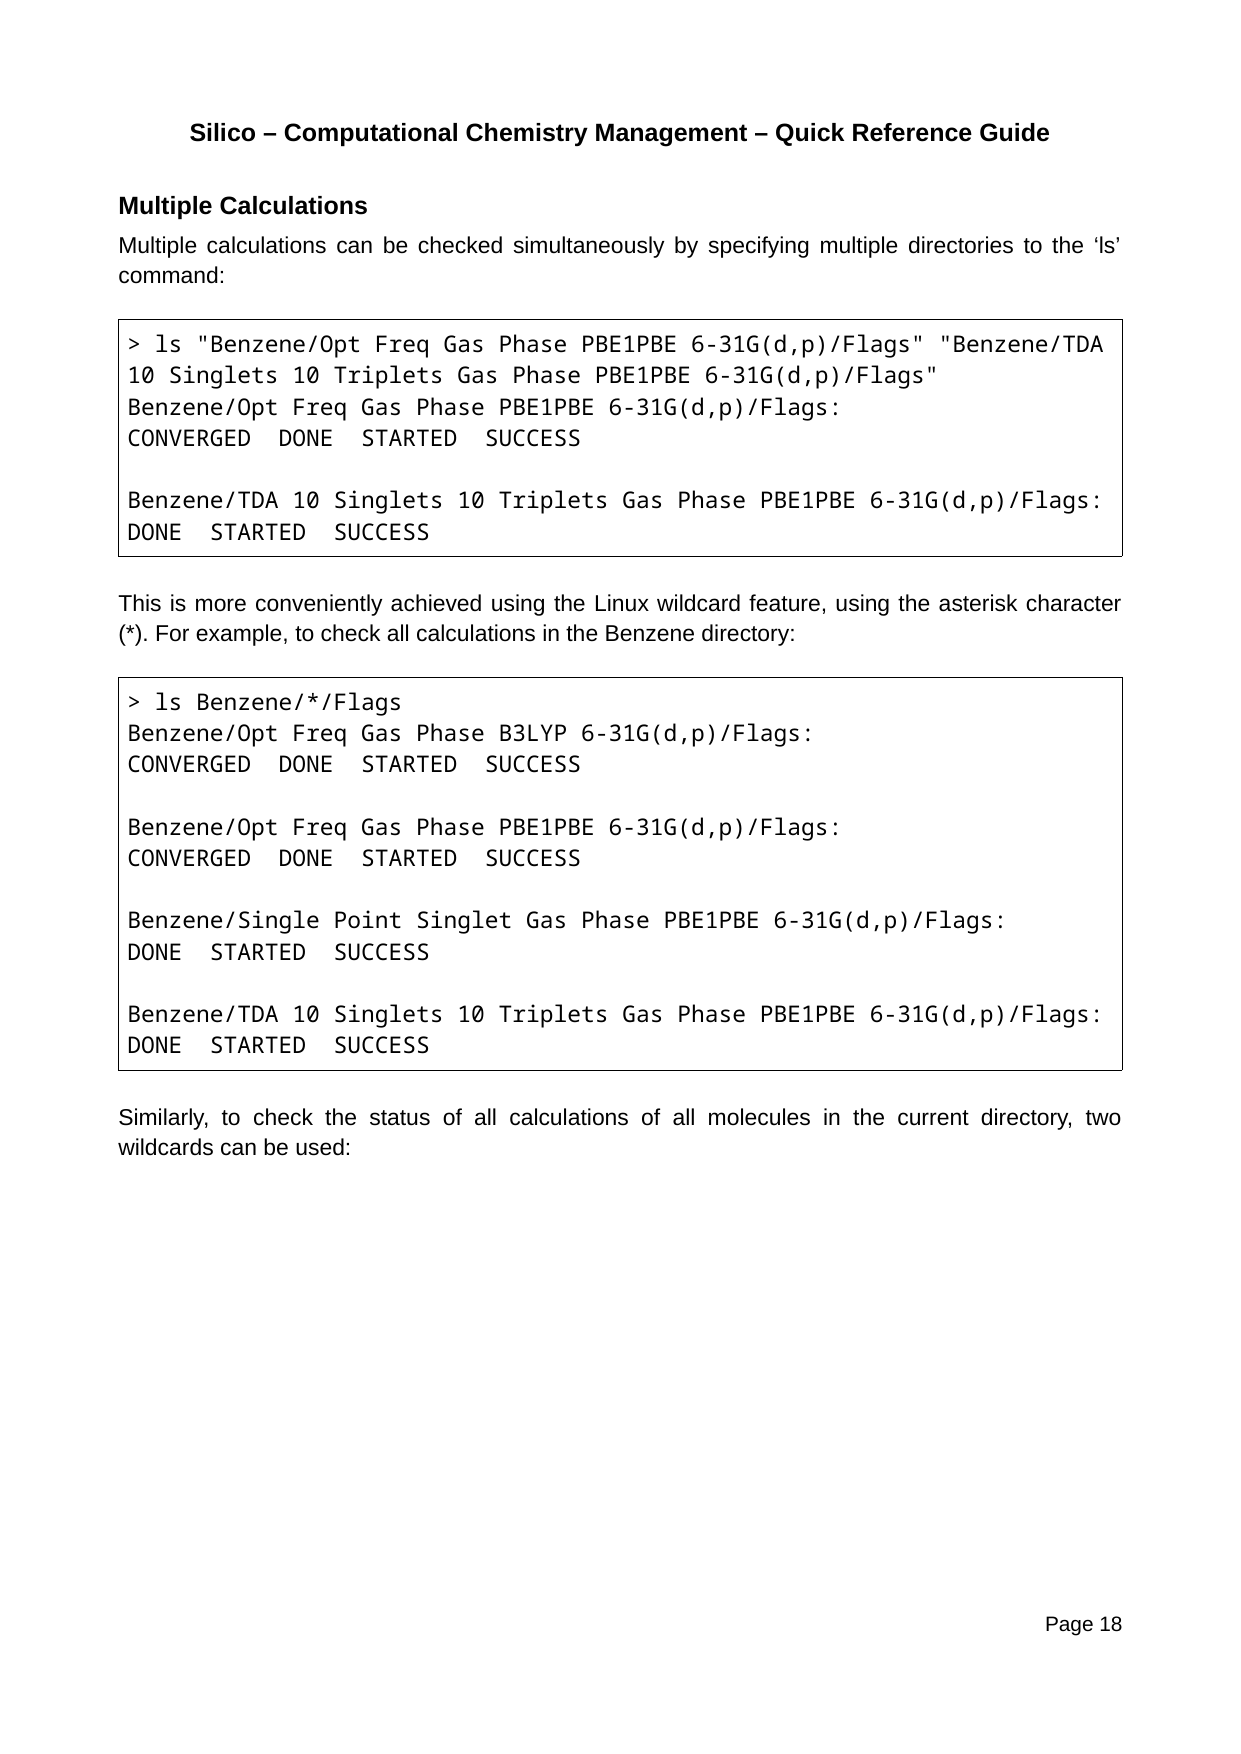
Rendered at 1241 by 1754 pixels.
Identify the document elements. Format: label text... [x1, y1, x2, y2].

text Benzene/TDA 10 Singlets 10 Triplets Gas Phase PBE1PBE 6-31G(d,p)/Flags: [127, 484, 1113, 516]
text CONVERGED DONE STARTED SUCCESS [127, 842, 1113, 873]
text Benzene/Opt Freq Gas Phase B3LYP 6-31G(d,p)/Flags: [127, 717, 1113, 748]
text Benzene/TDA 10 Singlets 10 Triplets Gas Phase PBE1PBE 6-31G(d,p)/Flags: [127, 998, 1113, 1029]
text Benzene/Single Point Singlet Gas Phase PBE1PBE 6-31G(d,p)/Flags: [127, 904, 1113, 936]
text DONE STARTED SUCCESS [127, 1029, 1113, 1061]
text [119, 678, 1122, 1070]
text CONVERGED DONE STARTED SUCCESS [127, 748, 1113, 779]
text Similarly, to check the status of all calculations of all molecules in the current directory, two wildcards can be used: [118, 1071, 1122, 1160]
text DONE STARTED SUCCESS [127, 516, 1113, 547]
text [119, 320, 1122, 556]
text [118, 307, 1122, 319]
text > ls "Benzene/Opt Freq Gas Phase PBE1PBE 6-31G(d,p)/Flags" "Benzene/TDA 10 Singlets 10 Triplets Gas Phase PBE1PBE 6-31G(d,p)/Flags" [127, 328, 1113, 391]
text DONE STARTED SUCCESS [127, 936, 1113, 967]
text > ls Benzene/*/Flags [127, 686, 1113, 717]
text This is more conveniently achieved using the Linux wildcard feature, using the asterisk character (*). For example, to check all calculations in the Benzene directory: [118, 557, 1122, 646]
text CONVERGED DONE STARTED SUCCESS [127, 422, 1113, 453]
text Benzene/Opt Freq Gas Phase PBE1PBE 6-31G(d,p)/Flags: [127, 391, 1113, 422]
subtitle Multiple Calculations [118, 191, 1122, 220]
text Multiple calculations can be checked simultaneously by specifying multiple directories to the ‘ls’ command: [118, 232, 1122, 289]
text Benzene/Opt Freq Gas Phase PBE1PBE 6-31G(d,p)/Flags: [127, 811, 1113, 842]
text [118, 665, 1122, 677]
